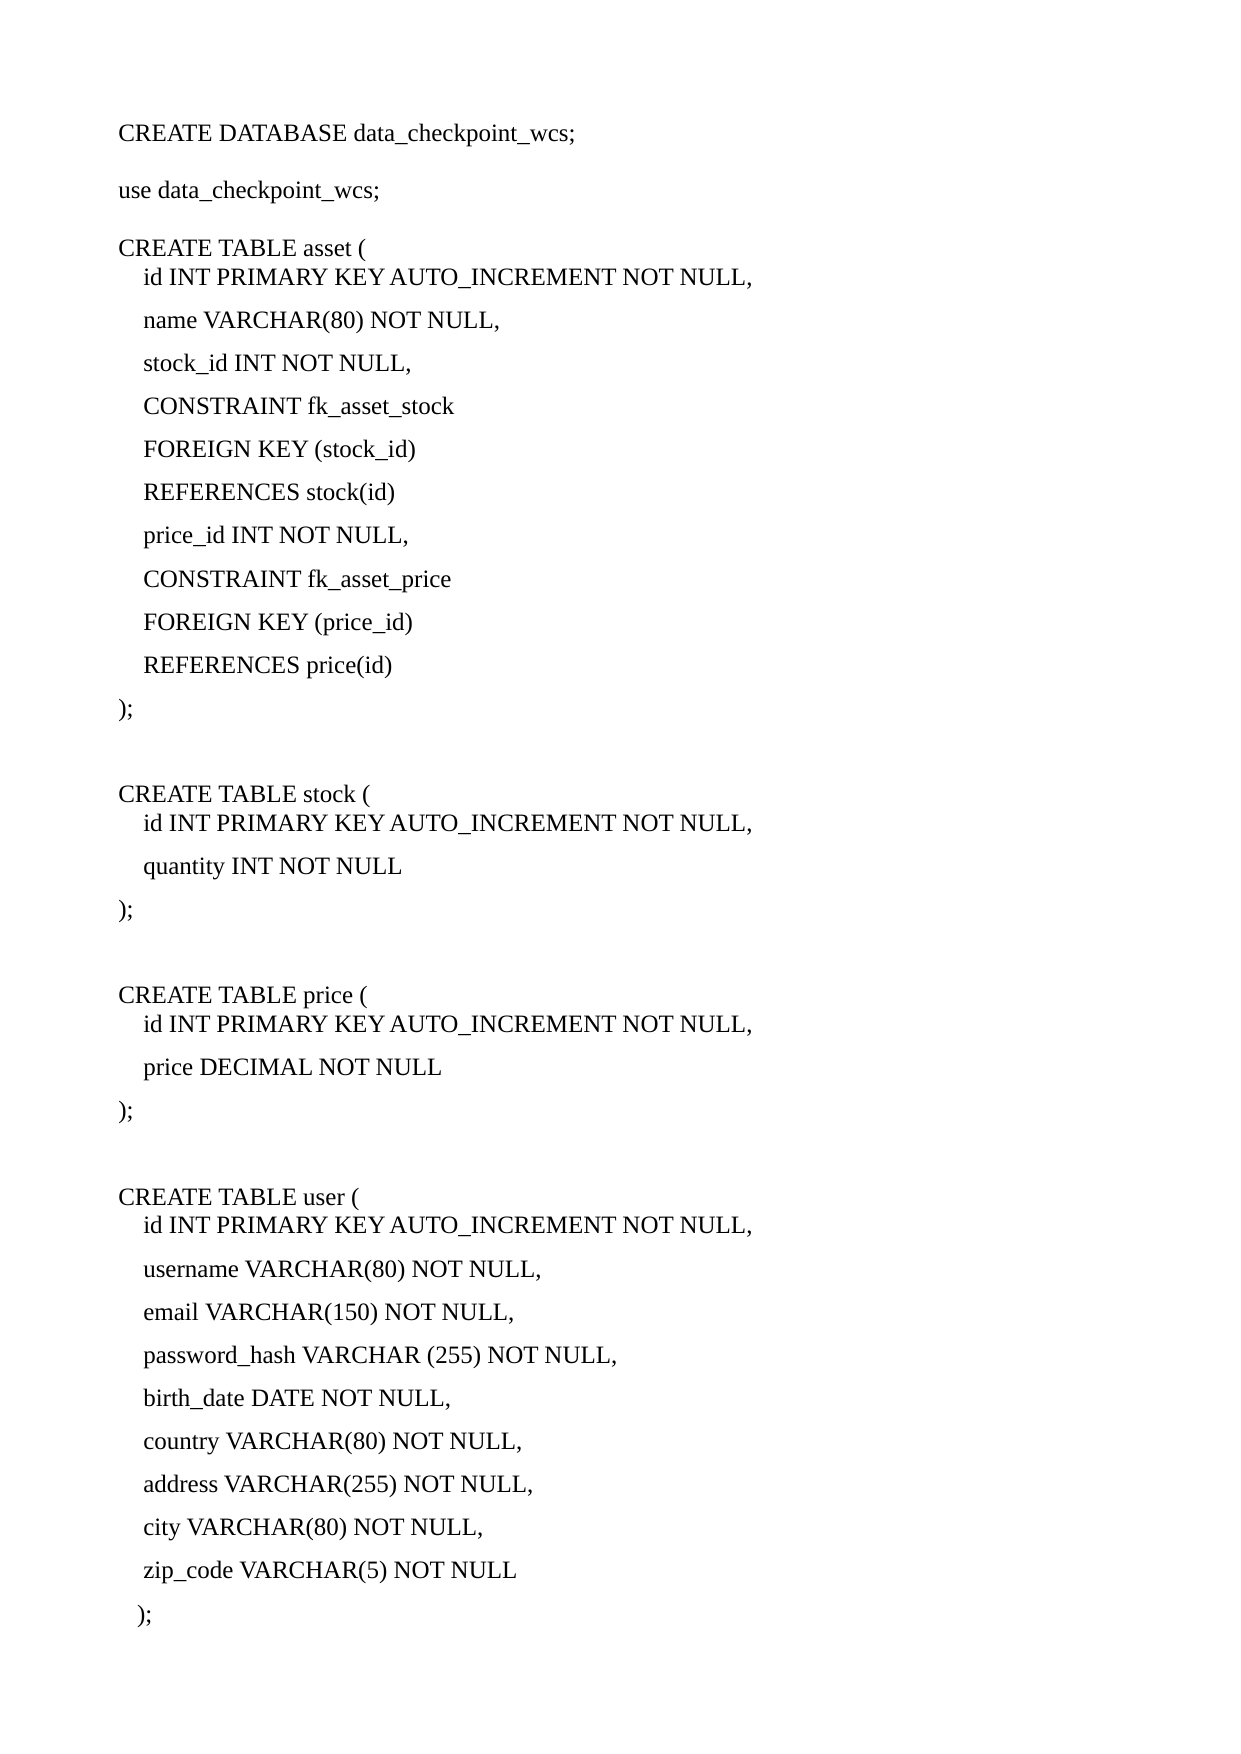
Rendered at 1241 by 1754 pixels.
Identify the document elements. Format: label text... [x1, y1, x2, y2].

text ); [118, 1599, 1122, 1627]
text id INT PRIMARY KEY AUTO_INCREMENT NOT NULL, [118, 808, 1122, 837]
text use data_checkpoint_wcs; [118, 176, 1122, 204]
text id INT PRIMARY KEY AUTO_INCREMENT NOT NULL, [118, 1211, 1122, 1239]
text ); [118, 1096, 1122, 1124]
text CONSTRAINT fk_asset_stock [118, 391, 1122, 420]
text price DECIMAL NOT NULL [118, 1052, 1122, 1081]
text ); [118, 894, 1122, 923]
text REFERENCES price(id) [118, 650, 1122, 679]
text CREATE TABLE stock ( [118, 779, 1122, 808]
text FOREIGN KEY (price_id) [118, 607, 1122, 636]
text FOREIGN KEY (stock_id) [118, 434, 1122, 463]
text password_hash VARCHAR (255) NOT NULL, [118, 1340, 1122, 1369]
text city VARCHAR(80) NOT NULL, [118, 1512, 1122, 1541]
text email VARCHAR(150) NOT NULL, [118, 1297, 1122, 1326]
text country VARCHAR(80) NOT NULL, [118, 1426, 1122, 1455]
text REFERENCES stock(id) [118, 477, 1122, 506]
text ); [118, 693, 1122, 722]
text id INT PRIMARY KEY AUTO_INCREMENT NOT NULL, [118, 262, 1122, 291]
text address VARCHAR(255) NOT NULL, [118, 1469, 1122, 1498]
text price_id INT NOT NULL, [118, 521, 1122, 549]
text CONSTRAINT fk_asset_price [118, 564, 1122, 592]
text birth_date DATE NOT NULL, [118, 1383, 1122, 1412]
text id INT PRIMARY KEY AUTO_INCREMENT NOT NULL, [118, 1009, 1122, 1038]
text zip_code VARCHAR(5) NOT NULL [118, 1556, 1122, 1584]
text CREATE DATABASE data_checkpoint_wcs; [118, 118, 1122, 147]
text quantity INT NOT NULL [118, 851, 1122, 880]
text name VARCHAR(80) NOT NULL, [118, 305, 1122, 334]
text stock_id INT NOT NULL, [118, 348, 1122, 377]
text CREATE TABLE asset ( [118, 233, 1122, 262]
text CREATE TABLE user ( [118, 1182, 1122, 1211]
text CREATE TABLE price ( [118, 981, 1122, 1009]
text username VARCHAR(80) NOT NULL, [118, 1254, 1122, 1282]
